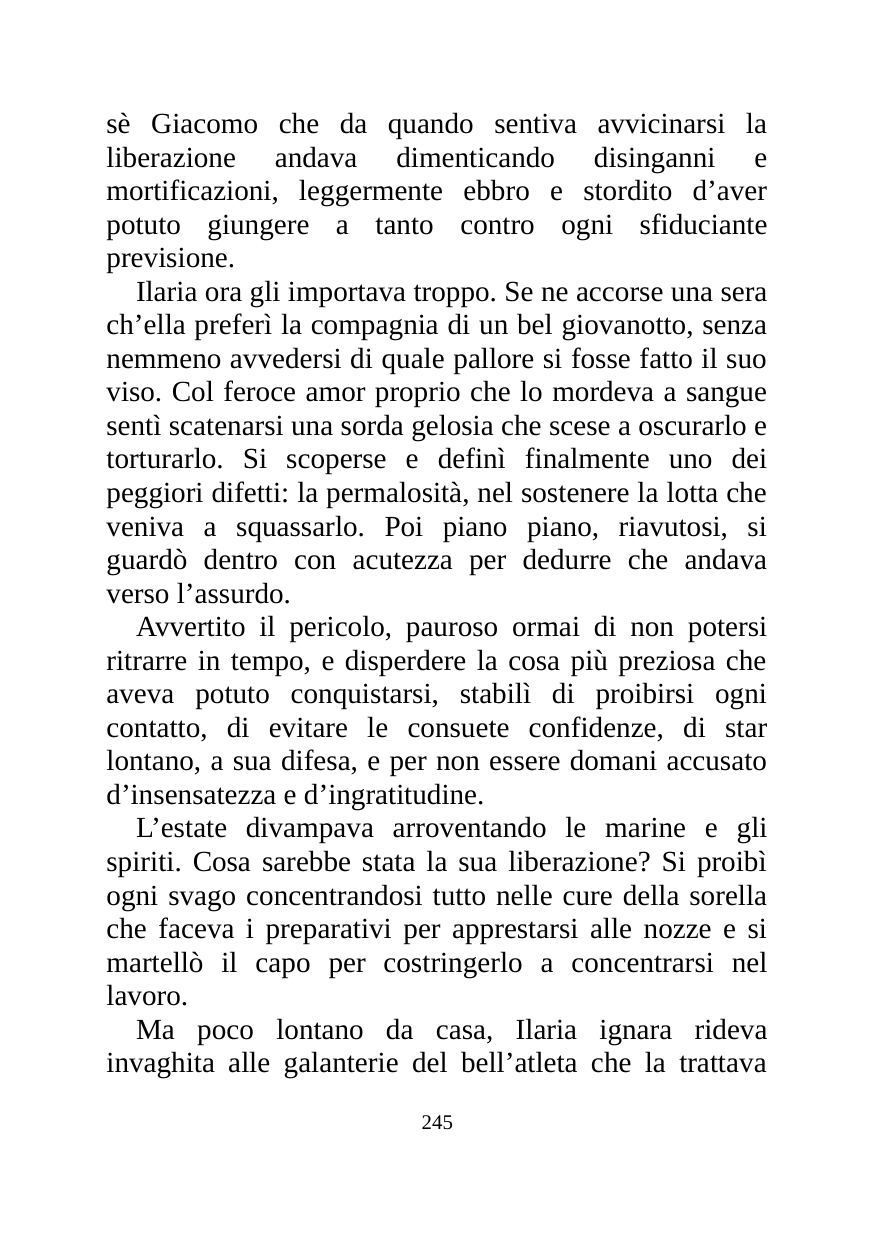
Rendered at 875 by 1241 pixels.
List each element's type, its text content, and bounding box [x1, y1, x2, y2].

text Avvertito il pericolo, pauroso ormai di non potersi ritrarre in tempo, e disperdere la cosa più preziosa che aveva potuto conquistarsi, stabilì di proibirsi ogni contatto, di evitare le consuete confidenze, di star lontano, a sua difesa, e per non essere domani accusato d’insensatezza e d’ingratitudine. [106, 609, 768, 811]
text Ma poco lontano da casa, Ilaria ignara rideva invaghita alle galanterie del bell’atleta che la trattava [106, 1012, 768, 1079]
text L’estate divampava arroventando le marine e gli spiriti. Cosa sarebbe stata la sua liberazione? Si proibì ogni svago concentrandosi tutto nelle cure della sorella che faceva i preparativi per apprestarsi alle nozze e si martellò il capo per costringerlo a concentrarsi nel lavoro. [106, 811, 768, 1012]
text Ilaria ora gli importava troppo. Se ne accorse una sera ch’ella preferì la compagnia di un bel giovanotto, senza nemmeno avvedersi di quale pallore si fosse fatto il suo viso. Col feroce amor proprio che lo mordeva a sangue sentì scatenarsi una sorda gelosia che scese a oscurarlo e torturarlo. Si scoperse e definì finalmente uno dei peggiori difetti: la permalosità, nel sostenere la lotta che veniva a squassarlo. Poi piano piano, riavutosi, si guardò dentro con acutezza per dedurre che andava verso l’assurdo. [106, 274, 768, 609]
text sè Giacomo che da quando sentiva avvicinarsi la liberazione andava dimenticando disinganni e mortificazioni, leggermente ebbro e stordito d’aver potuto giungere a tanto contro ogni sfiduciante previsione. [106, 106, 768, 274]
